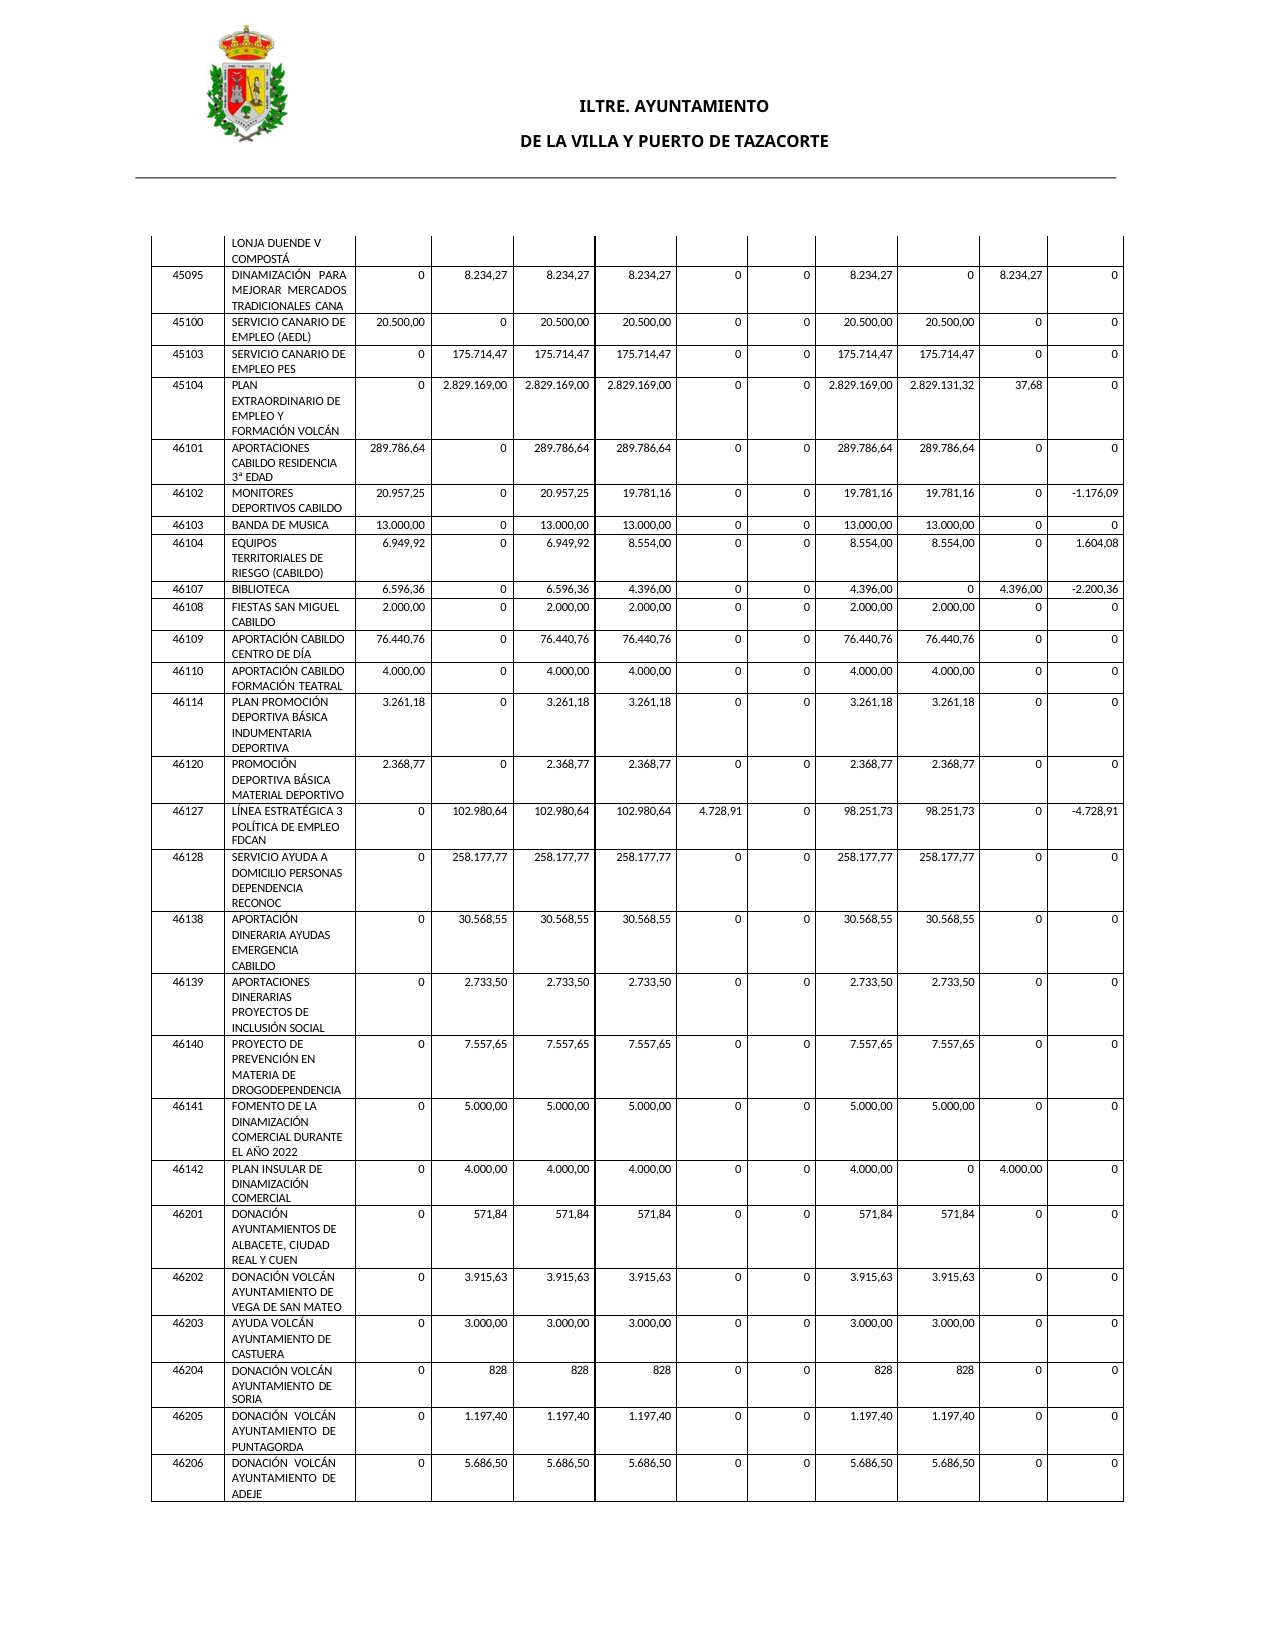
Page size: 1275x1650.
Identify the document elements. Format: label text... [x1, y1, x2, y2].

table_cell 0 [677, 663, 747, 693]
table_cell 0 [677, 1099, 747, 1160]
table_cell 46102 [152, 485, 224, 516]
table_cell 0 [980, 694, 1047, 756]
table_cell 76.440,76 [816, 631, 897, 662]
table_cell FOMENTO DE LA DINAMIZACIÓN COMERCIAL DURANTE EL AÑO 2022 [225, 1099, 355, 1160]
table_cell 0 [356, 1269, 431, 1315]
table_cell 0 [748, 850, 815, 911]
table_cell 0 [432, 535, 513, 581]
table_cell MONITORES DEPORTIVOS CABILDO [225, 485, 355, 516]
table_cell 0 [1048, 1099, 1123, 1160]
table_cell 76.440,76 [898, 631, 979, 662]
table_cell 828 [816, 1363, 897, 1407]
table_header [596, 236, 676, 266]
table_cell PLAN PROMOCIÓN DEPORTIVA BÁSICA INDUMENTARIA DEPORTIVA [225, 694, 355, 756]
table_cell 2.733,50 [898, 974, 979, 1035]
table_cell 258.177,77 [816, 850, 897, 911]
table_cell 4.000,00 [432, 1161, 513, 1205]
table_cell DINAMIZACIÓN PARA MEJORAR MERCADOS TRADICIONALES CANA [225, 267, 355, 313]
table_cell 0 [677, 1269, 747, 1315]
table_cell 45100 [152, 314, 224, 345]
table_cell 7.557,65 [816, 1036, 897, 1098]
table_cell 20.957,25 [514, 485, 594, 516]
table_cell 46202 [152, 1269, 224, 1315]
table_cell 20.500,00 [514, 314, 594, 345]
table_cell 289.786,64 [514, 440, 594, 484]
table_cell 175.714,47 [816, 346, 897, 377]
table_cell 5.686,50 [816, 1455, 897, 1501]
table_cell 0 [356, 1099, 431, 1160]
table_cell 30.568,55 [816, 912, 897, 973]
table_cell 7.557,65 [596, 1036, 676, 1098]
table_cell 828 [898, 1363, 979, 1407]
table_cell SERVICIO AYUDA A DOMICILIO PERSONAS DEPENDENCIA RECONOC [225, 850, 355, 911]
table_cell 0 [1048, 267, 1123, 313]
table_cell 4.000,00 [980, 1161, 1047, 1205]
table_cell 3.261,18 [898, 694, 979, 756]
table_cell 0 [356, 267, 431, 313]
table_cell 571,84 [596, 1206, 676, 1268]
table_cell 4.000,00 [514, 1161, 594, 1205]
table_cell 0 [1048, 314, 1123, 345]
table_cell 7.557,65 [514, 1036, 594, 1098]
table_cell 3.915,63 [816, 1269, 897, 1315]
table_cell 0 [1048, 757, 1123, 803]
table_cell 1.197,40 [898, 1408, 979, 1454]
table_cell 76.440,76 [514, 631, 594, 662]
table_cell 0 [748, 517, 815, 534]
table_cell 0 [748, 267, 815, 313]
table_cell 0 [677, 757, 747, 803]
table_cell 175.714,47 [596, 346, 676, 377]
table_header [677, 236, 747, 266]
table_cell 289.786,64 [356, 440, 431, 484]
table_cell 0 [1048, 1269, 1123, 1315]
table_header [1048, 236, 1123, 266]
table_header [898, 236, 979, 266]
table_cell 7.557,65 [898, 1036, 979, 1098]
table_cell 0 [677, 912, 747, 973]
table_cell 258.177,77 [898, 850, 979, 911]
table_header [152, 236, 224, 266]
table_cell 0 [980, 912, 1047, 973]
table_cell 5.000,00 [596, 1099, 676, 1160]
table_header LONJA DUENDE V COMPOSTÁ [225, 236, 355, 266]
table_cell 2.000,00 [898, 599, 979, 630]
table_cell DONACIÓN AYUNTAMIENTOS DE ALBACETE, CIUDAD REAL Y CUEN [225, 1206, 355, 1268]
table_cell 828 [596, 1363, 676, 1407]
table_cell 0 [980, 599, 1047, 630]
table_cell 0 [748, 974, 815, 1035]
table_cell 0 [980, 850, 1047, 911]
table_cell BANDA DE MUSICA [225, 517, 355, 534]
table_cell 98.251,73 [898, 804, 979, 848]
table_cell 3.000,00 [898, 1316, 979, 1362]
table_cell 0 [898, 582, 979, 598]
table_cell 1.197,40 [432, 1408, 513, 1454]
table_cell 4.728,91 [677, 804, 747, 848]
table_cell 0 [748, 1269, 815, 1315]
table_cell 2.368,77 [356, 757, 431, 803]
table_cell 0 [980, 804, 1047, 848]
table_cell 46108 [152, 599, 224, 630]
table_cell 0 [1048, 974, 1123, 1035]
table_cell 46110 [152, 663, 224, 693]
table_cell 0 [1048, 631, 1123, 662]
table_cell 0 [748, 631, 815, 662]
table_cell 0 [1048, 378, 1123, 439]
table_cell 0 [432, 582, 513, 598]
table_cell APORTACIÓN DINERARIA AYUDAS EMERGENCIA CABILDO [225, 912, 355, 973]
table_cell 2.829.169,00 [816, 378, 897, 439]
table_cell 0 [980, 314, 1047, 345]
table_cell 0 [432, 694, 513, 756]
table_cell 2.000,00 [356, 599, 431, 630]
table_cell 0 [980, 631, 1047, 662]
table_cell 46140 [152, 1036, 224, 1098]
table_header [514, 236, 594, 266]
table_cell 0 [1048, 1206, 1123, 1268]
table_cell 0 [432, 440, 513, 484]
table_cell 0 [980, 535, 1047, 581]
table_cell 2.000,00 [816, 599, 897, 630]
table_header [356, 236, 431, 266]
table_cell 6.949,92 [514, 535, 594, 581]
table_cell 0 [748, 912, 815, 973]
table_cell 0 [677, 1455, 747, 1501]
table_cell 5.686,50 [514, 1455, 594, 1501]
table_cell 0 [677, 1036, 747, 1098]
table_cell 8.234,27 [514, 267, 594, 313]
table_cell 0 [1048, 1408, 1123, 1454]
table_cell 0 [356, 912, 431, 973]
table_cell SERVICIO CANARIO DE EMPLEO PES [225, 346, 355, 377]
table_cell 0 [748, 1206, 815, 1268]
table_cell 289.786,64 [596, 440, 676, 484]
table_cell 0 [980, 663, 1047, 693]
table_cell 0 [980, 1363, 1047, 1407]
table_cell 0 [1048, 599, 1123, 630]
table_cell 76.440,76 [596, 631, 676, 662]
table_cell 0 [356, 1455, 431, 1501]
table_cell 1.604,08 [1048, 535, 1123, 581]
table_cell 46138 [152, 912, 224, 973]
table_cell 30.568,55 [514, 912, 594, 973]
table_cell 571,84 [816, 1206, 897, 1268]
table_cell 0 [356, 1316, 431, 1362]
table_cell 0 [1048, 517, 1123, 534]
table_cell 0 [677, 1316, 747, 1362]
table_cell PLAN INSULAR DE DINAMIZACIÓN COMERCIAL [225, 1161, 355, 1205]
table_cell 4.000,00 [596, 663, 676, 693]
table_cell 0 [356, 804, 431, 848]
table_cell 2.368,77 [898, 757, 979, 803]
table_cell 3.915,63 [898, 1269, 979, 1315]
table_cell 30.568,55 [432, 912, 513, 973]
table_cell 0 [677, 485, 747, 516]
table_cell 2.829.169,00 [432, 378, 513, 439]
table_cell 13.000,00 [816, 517, 897, 534]
table_cell 0 [980, 485, 1047, 516]
table_cell 0 [980, 974, 1047, 1035]
table_cell 76.440,76 [356, 631, 431, 662]
table_cell 4.396,00 [980, 582, 1047, 598]
table_cell 8.554,00 [816, 535, 897, 581]
table_cell -2.200,36 [1048, 582, 1123, 598]
table_cell 0 [980, 517, 1047, 534]
table_cell 0 [356, 1363, 431, 1407]
table_cell 13.000,00 [898, 517, 979, 534]
table_cell 175.714,47 [514, 346, 594, 377]
table_cell 19.781,16 [596, 485, 676, 516]
table_cell FIESTAS SAN MIGUEL CABILDO [225, 599, 355, 630]
table_cell 4.000,00 [816, 663, 897, 693]
table_cell 175.714,47 [432, 346, 513, 377]
table_cell 46127 [152, 804, 224, 848]
table_cell 0 [748, 582, 815, 598]
table_cell 0 [980, 1269, 1047, 1315]
table_cell 5.686,50 [596, 1455, 676, 1501]
table_cell 0 [677, 974, 747, 1035]
table_cell 0 [748, 535, 815, 581]
table_cell 0 [432, 485, 513, 516]
table_cell 3.915,63 [432, 1269, 513, 1315]
table_cell 0 [748, 440, 815, 484]
table_cell 0 [432, 663, 513, 693]
table_cell 3.915,63 [514, 1269, 594, 1315]
table_cell 2.368,77 [514, 757, 594, 803]
table_cell 13.000,00 [514, 517, 594, 534]
table_cell 0 [1048, 694, 1123, 756]
table_cell 571,84 [432, 1206, 513, 1268]
table_cell LÍNEA ESTRATÉGICA 3 POLÍTICA DE EMPLEO FDCAN [225, 804, 355, 848]
table_cell 3.915,63 [596, 1269, 676, 1315]
table_cell 46107 [152, 582, 224, 598]
table_cell 8.554,00 [898, 535, 979, 581]
table_cell 0 [677, 582, 747, 598]
table_cell 0 [677, 1363, 747, 1407]
table_cell 8.554,00 [596, 535, 676, 581]
table_cell 46109 [152, 631, 224, 662]
table_cell 20.500,00 [816, 314, 897, 345]
table_cell 828 [514, 1363, 594, 1407]
table_cell 571,84 [898, 1206, 979, 1268]
table_cell 0 [677, 440, 747, 484]
table_cell 0 [677, 378, 747, 439]
table_cell 45104 [152, 378, 224, 439]
table_cell 30.568,55 [898, 912, 979, 973]
table_cell 46141 [152, 1099, 224, 1160]
table_cell 4.000,00 [514, 663, 594, 693]
table_cell 4.000,00 [596, 1161, 676, 1205]
table_cell 8.234,27 [432, 267, 513, 313]
table_cell 0 [677, 1161, 747, 1205]
table_cell 0 [980, 1036, 1047, 1098]
table_cell EQUIPOS TERRITORIALES DE RIESGO (CABILDO) [225, 535, 355, 581]
table_cell 4.396,00 [816, 582, 897, 598]
table_cell 3.000,00 [596, 1316, 676, 1362]
table_cell 0 [677, 346, 747, 377]
table_cell 46114 [152, 694, 224, 756]
table_cell 3.000,00 [432, 1316, 513, 1362]
table_cell 0 [432, 631, 513, 662]
table_cell APORTACIONES DINERARIAS PROYECTOS DE INCLUSIÓN SOCIAL [225, 974, 355, 1035]
table_cell 0 [748, 1455, 815, 1501]
table_cell APORTACIÓN CABILDO FORMACIÓN TEATRAL [225, 663, 355, 693]
table_cell 2.829.169,00 [514, 378, 594, 439]
table_cell 0 [1048, 1455, 1123, 1501]
table_cell 0 [1048, 1316, 1123, 1362]
table_cell 102.980,64 [596, 804, 676, 848]
table_cell 46128 [152, 850, 224, 911]
table_cell 2.733,50 [432, 974, 513, 1035]
table_cell 0 [980, 1316, 1047, 1362]
table_cell DONACIÓN VOLCÁN AYUNTAMIENTO DE VEGA DE SAN MATEO [225, 1269, 355, 1315]
table_cell 0 [432, 757, 513, 803]
table_cell -1.176,09 [1048, 485, 1123, 516]
table_cell 0 [677, 631, 747, 662]
table_cell PROYECTO DE PREVENCIÓN EN MATERIA DE DROGODEPENDENCIA [225, 1036, 355, 1098]
table_cell 258.177,77 [432, 850, 513, 911]
table_cell 0 [748, 1363, 815, 1407]
table_cell 102.980,64 [432, 804, 513, 848]
table_cell 0 [356, 346, 431, 377]
table_header [980, 236, 1047, 266]
table_cell 0 [748, 378, 815, 439]
table_cell 2.829.169,00 [596, 378, 676, 439]
table_cell DONACIÓN VOLCÁN AYUNTAMIENTO DE ADEJE [225, 1455, 355, 1501]
table_cell 0 [432, 517, 513, 534]
table_cell 0 [898, 1161, 979, 1205]
table_cell 3.000,00 [514, 1316, 594, 1362]
table_cell 0 [980, 440, 1047, 484]
table_cell 102.980,64 [514, 804, 594, 848]
table_cell 13.000,00 [596, 517, 676, 534]
table_cell 4.000,00 [816, 1161, 897, 1205]
table_cell 0 [356, 378, 431, 439]
table_cell 19.781,16 [898, 485, 979, 516]
table_cell -4.728,91 [1048, 804, 1123, 848]
table_cell 0 [748, 1408, 815, 1454]
table_cell 0 [980, 1099, 1047, 1160]
table_cell 1.197,40 [596, 1408, 676, 1454]
table_cell 3.261,18 [514, 694, 594, 756]
table_cell 0 [748, 1099, 815, 1160]
table_cell 0 [748, 1316, 815, 1362]
table_cell 0 [1048, 440, 1123, 484]
table_cell 46120 [152, 757, 224, 803]
table_cell 5.686,50 [432, 1455, 513, 1501]
table_cell 46201 [152, 1206, 224, 1268]
table_cell 0 [677, 1408, 747, 1454]
table_cell 0 [356, 1206, 431, 1268]
table_cell 0 [748, 599, 815, 630]
table_cell 5.000,00 [898, 1099, 979, 1160]
table_cell 20.500,00 [596, 314, 676, 345]
table_cell DONACIÓN VOLCÁN AYUNTAMIENTO DE PUNTAGORDA [225, 1408, 355, 1454]
table_cell 0 [980, 1455, 1047, 1501]
table_cell 0 [677, 267, 747, 313]
table_cell APORTACIONES CABILDO RESIDENCIA 3ª EDAD [225, 440, 355, 484]
table_cell 5.000,00 [816, 1099, 897, 1160]
table_cell 0 [748, 485, 815, 516]
table_cell 258.177,77 [514, 850, 594, 911]
table_cell 175.714,47 [898, 346, 979, 377]
table_cell 0 [748, 314, 815, 345]
table_cell 45095 [152, 267, 224, 313]
table_cell 0 [356, 850, 431, 911]
table_cell 2.000,00 [596, 599, 676, 630]
table_cell SERVICIO CANARIO DE EMPLEO (AEDL) [225, 314, 355, 345]
table_cell 0 [748, 1161, 815, 1205]
table_cell 20.957,25 [356, 485, 431, 516]
table_cell 0 [748, 694, 815, 756]
table_cell 98.251,73 [816, 804, 897, 848]
table_cell AYUDA VOLCÁN AYUNTAMIENTO DE CASTUERA [225, 1316, 355, 1362]
table_cell BIBLIOTECA [225, 582, 355, 598]
table_cell 4.000,00 [356, 663, 431, 693]
table_cell PLAN EXTRAORDINARIO DE EMPLEO Y FORMACIÓN VOLCÁN [225, 378, 355, 439]
table_cell 0 [748, 663, 815, 693]
table_cell 2.829.131,32 [898, 378, 979, 439]
table_cell 5.686,50 [898, 1455, 979, 1501]
table_cell 8.234,27 [816, 267, 897, 313]
table_cell 0 [356, 1161, 431, 1205]
table_cell 0 [1048, 912, 1123, 973]
table_cell PROMOCIÓN DEPORTIVA BÁSICA MATERIAL DEPORTIVO [225, 757, 355, 803]
table_cell 258.177,77 [596, 850, 676, 911]
table_cell 0 [677, 535, 747, 581]
table_cell 46204 [152, 1363, 224, 1407]
table_header [432, 236, 513, 266]
table_cell 0 [356, 974, 431, 1035]
table_cell 0 [980, 346, 1047, 377]
table_cell 0 [677, 694, 747, 756]
table_cell 5.000,00 [432, 1099, 513, 1160]
table_cell 0 [980, 1408, 1047, 1454]
table_cell 289.786,64 [898, 440, 979, 484]
table_cell 0 [677, 599, 747, 630]
table_cell 3.261,18 [356, 694, 431, 756]
table_cell 0 [677, 314, 747, 345]
table_cell 0 [748, 757, 815, 803]
table_cell 4.396,00 [596, 582, 676, 598]
table_cell 30.568,55 [596, 912, 676, 973]
table_cell 2.733,50 [514, 974, 594, 1035]
table_cell 2.368,77 [816, 757, 897, 803]
table_cell 0 [1048, 663, 1123, 693]
table_cell 3.000,00 [816, 1316, 897, 1362]
table_cell 0 [980, 1206, 1047, 1268]
table_cell 571,84 [514, 1206, 594, 1268]
table_cell 46104 [152, 535, 224, 581]
table_cell 289.786,64 [816, 440, 897, 484]
table_cell 2.000,00 [514, 599, 594, 630]
table_cell APORTACIÓN CABILDO CENTRO DE DÍA [225, 631, 355, 662]
table_cell 0 [898, 267, 979, 313]
table_cell 828 [432, 1363, 513, 1407]
table_cell 0 [1048, 346, 1123, 377]
table_cell 2.368,77 [596, 757, 676, 803]
table_cell 0 [980, 757, 1047, 803]
table_cell 46101 [152, 440, 224, 484]
table_cell 19.781,16 [816, 485, 897, 516]
table_cell 0 [748, 1036, 815, 1098]
table_cell 1.197,40 [514, 1408, 594, 1454]
table_cell 0 [356, 1408, 431, 1454]
table_cell 45103 [152, 346, 224, 377]
table_cell 37,68 [980, 378, 1047, 439]
table_cell 0 [677, 517, 747, 534]
table_cell 3.261,18 [816, 694, 897, 756]
table_cell 46203 [152, 1316, 224, 1362]
table_cell 3.261,18 [596, 694, 676, 756]
table_cell 1.197,40 [816, 1408, 897, 1454]
table_cell 46139 [152, 974, 224, 1035]
table_cell 0 [1048, 1036, 1123, 1098]
table_cell 0 [1048, 1161, 1123, 1205]
table_cell 0 [677, 850, 747, 911]
table_cell 20.500,00 [898, 314, 979, 345]
table_cell 0 [748, 346, 815, 377]
table_cell 0 [1048, 850, 1123, 911]
table_cell 0 [748, 804, 815, 848]
table_cell 13.000,00 [356, 517, 431, 534]
table_cell 8.234,27 [596, 267, 676, 313]
table_header [816, 236, 897, 266]
table_cell DONACIÓN VOLCÁN AYUNTAMIENTO DE SORIA [225, 1363, 355, 1407]
table_cell 0 [432, 314, 513, 345]
table_cell 0 [432, 599, 513, 630]
table_cell 0 [1048, 1363, 1123, 1407]
table_cell 0 [677, 1206, 747, 1268]
table_cell 46103 [152, 517, 224, 534]
table_cell 6.949,92 [356, 535, 431, 581]
table_cell 46142 [152, 1161, 224, 1205]
table_cell 6.596,36 [514, 582, 594, 598]
table_header [748, 236, 815, 266]
table_cell 2.733,50 [596, 974, 676, 1035]
table_cell 5.000,00 [514, 1099, 594, 1160]
table_cell 2.733,50 [816, 974, 897, 1035]
table_cell 46206 [152, 1455, 224, 1501]
table_cell 0 [356, 1036, 431, 1098]
table_cell 8.234,27 [980, 267, 1047, 313]
table_cell 46205 [152, 1408, 224, 1454]
table_cell 7.557,65 [432, 1036, 513, 1098]
table_cell 6.596,36 [356, 582, 431, 598]
table_cell 4.000,00 [898, 663, 979, 693]
table_cell 20.500,00 [356, 314, 431, 345]
